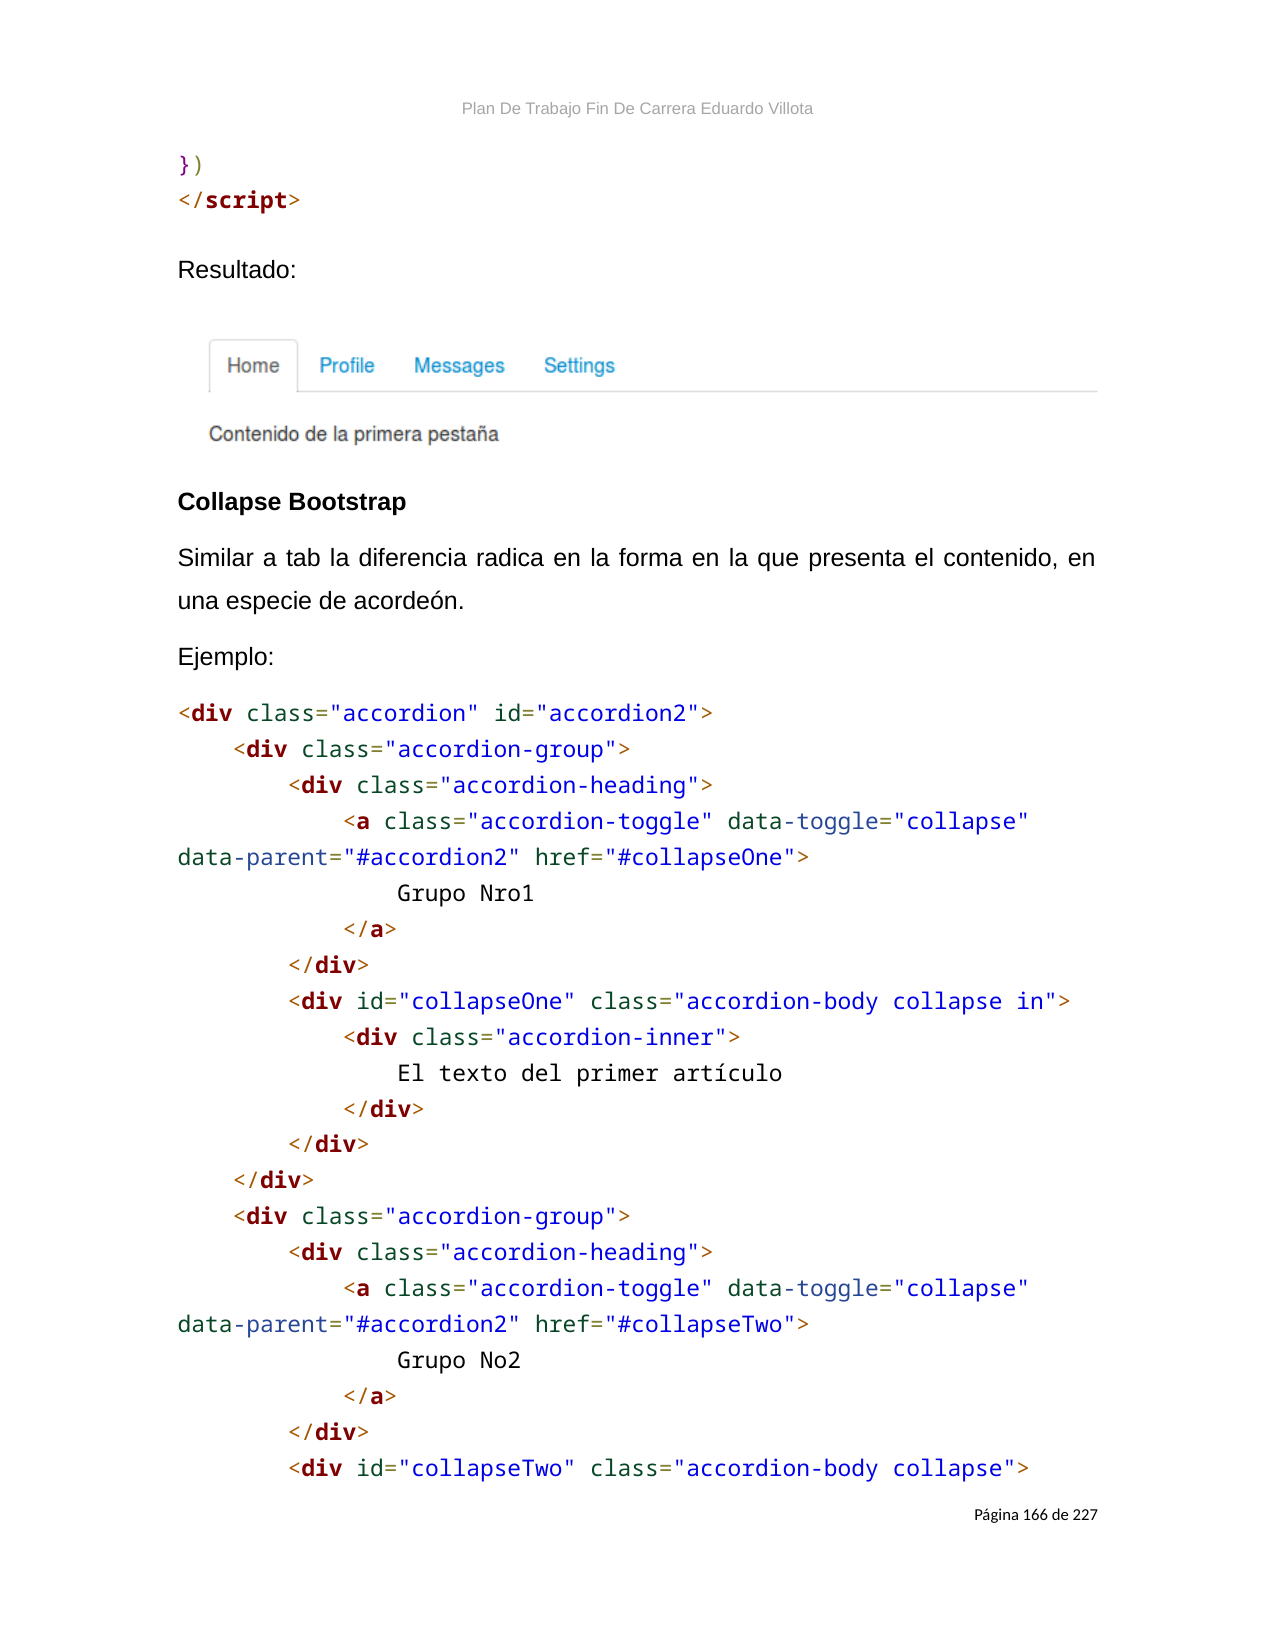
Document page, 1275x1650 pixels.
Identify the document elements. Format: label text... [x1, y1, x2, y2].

text </div> [177, 1128, 1098, 1160]
text El texto del primer artículo [177, 1057, 1098, 1088]
text </a> [177, 1380, 1098, 1411]
text Ejemplo: [177, 642, 1098, 670]
text <div class="accordion-heading"> [177, 1236, 1098, 1267]
text Grupo No2 [177, 1344, 1098, 1375]
picture [177, 311, 1098, 473]
text </a> [177, 913, 1098, 944]
text <a class="accordion-toggle" data-toggle="collapse" data-parent="#accordion2" href="#collapseOne"> [177, 805, 1098, 872]
text Grupo Nro1 [177, 877, 1098, 908]
text Resultado: [177, 255, 1098, 284]
text </script> [177, 183, 1098, 215]
text <div class="accordion-inner"> [177, 1021, 1098, 1052]
text <a class="accordion-toggle" data-toggle="collapse" data-parent="#accordion2" href="#collapseTwo"> [177, 1272, 1098, 1339]
text Collapse Bootstrap [177, 473, 1098, 516]
text </div> [177, 1164, 1098, 1196]
text </div> [177, 949, 1098, 980]
text </div> [177, 1416, 1098, 1447]
text <div class="accordion-group"> [177, 1200, 1098, 1232]
text </div> [177, 1092, 1098, 1124]
text <div id="collapseTwo" class="accordion-body collapse"> [177, 1452, 1098, 1483]
text <div class="accordion-group"> [177, 733, 1098, 764]
text }) [177, 148, 1098, 179]
text <div id="collapseOne" class="accordion-body collapse in"> [177, 985, 1098, 1016]
text <div class="accordion" id="accordion2"> [177, 697, 1098, 728]
text Similar a tab la diferencia radica en la forma en la que presenta el contenido, en una especie de acordeón. [177, 543, 1098, 615]
text <div class="accordion-heading"> [177, 769, 1098, 800]
